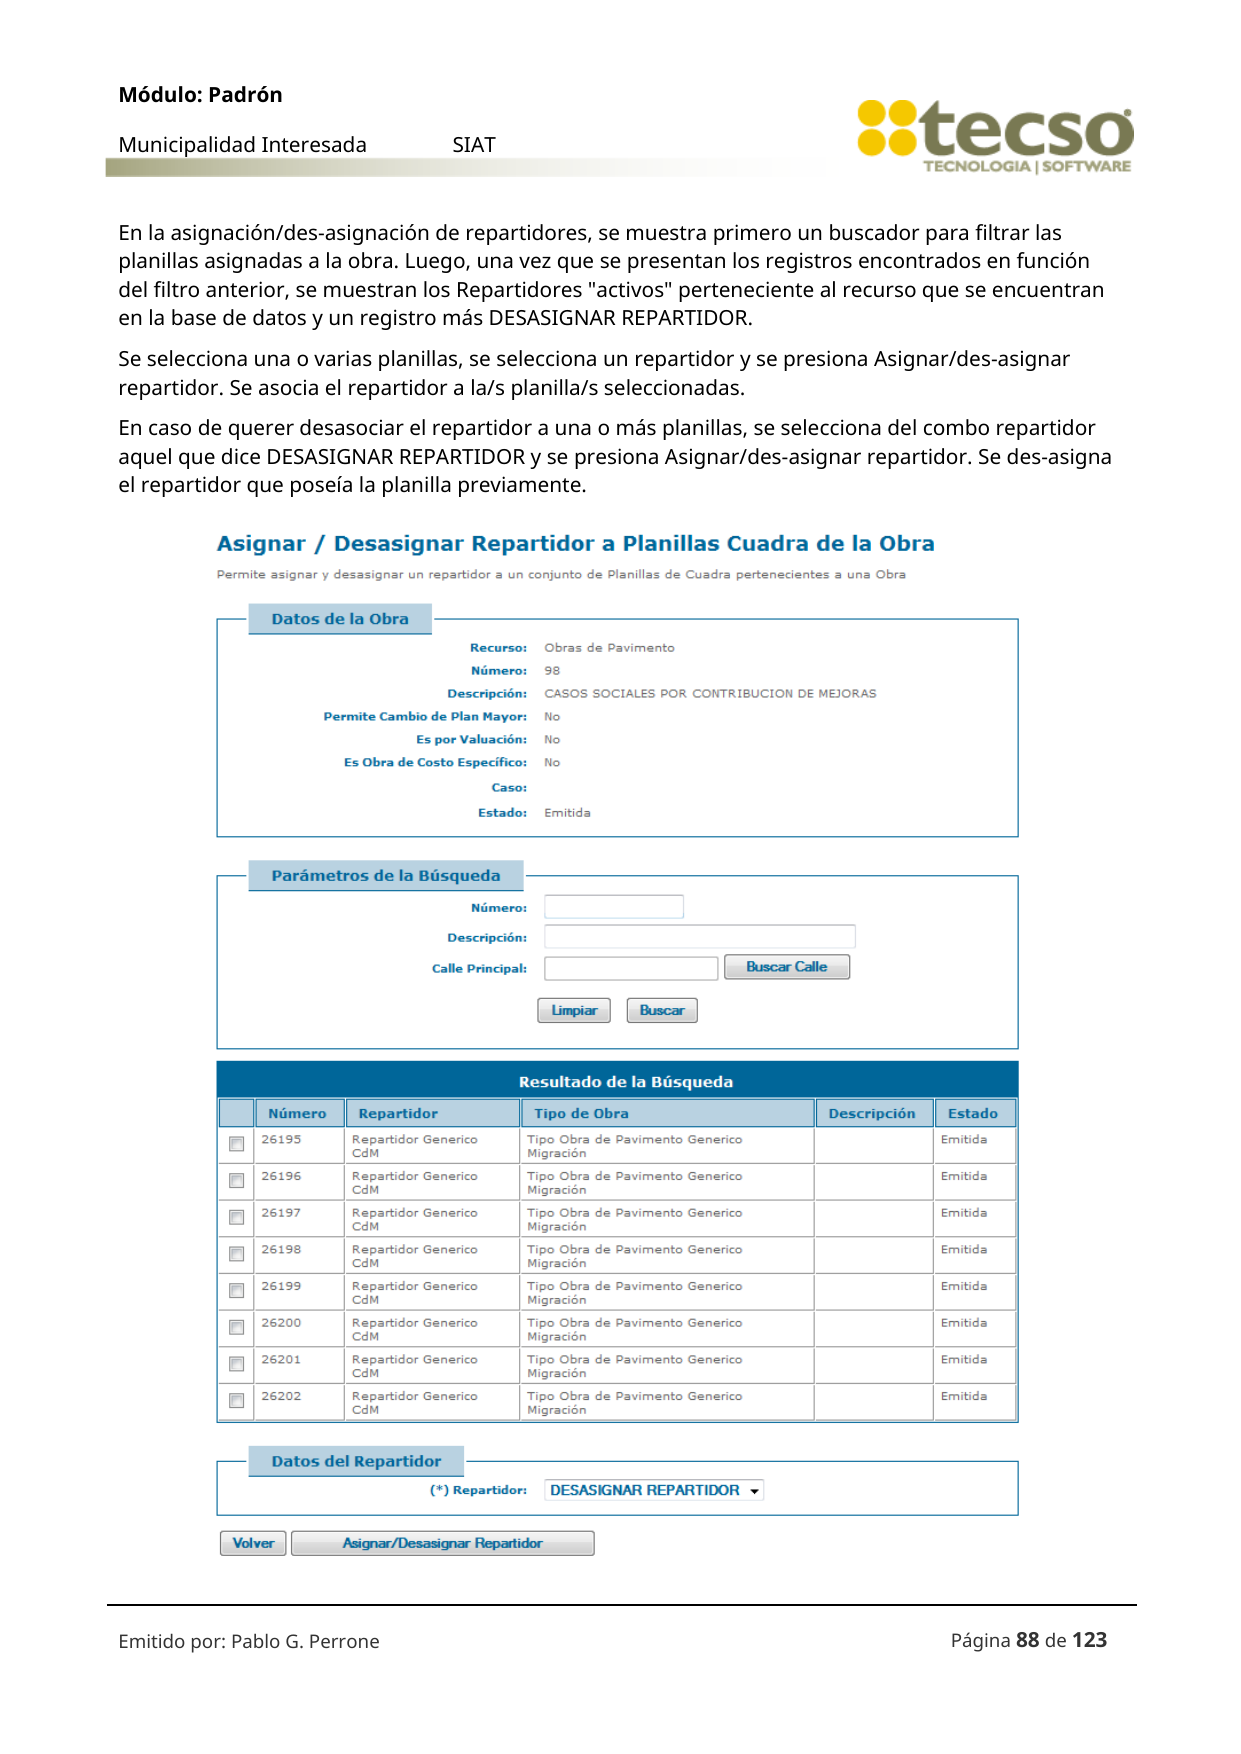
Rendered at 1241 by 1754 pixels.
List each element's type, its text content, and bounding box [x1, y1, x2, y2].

text En caso de querer desasociar el repartidor a una o más planillas, se selecciona del combo repartidor aquel que dice DESASIGNAR REPARTIDOR y se presiona Asignar/des-asignar repartidor. Se des-asigna el repartidor que poseía la planilla previamente. [118, 413, 1122, 499]
text En la asignación/des-asignación de repartidores, se muestra primero un buscador para filtrar las planillas asignadas a la obra. Luego, una vez que se presentan los registros encontrados en función del filtro anterior, se muestran los Repartidores "activos" perteneciente al recurso que se encuentran en la base de datos y un registro más DESASIGNAR REPARTIDOR. [118, 218, 1122, 332]
text Se selecciona una o varias planillas, se selecciona un repartidor y se presiona Asignar/des-asignar repartidor. Se asocia el repartidor a la/s planilla/s seleccionadas. [118, 344, 1122, 401]
picture [204, 528, 1036, 1564]
picture [105, 100, 1134, 177]
